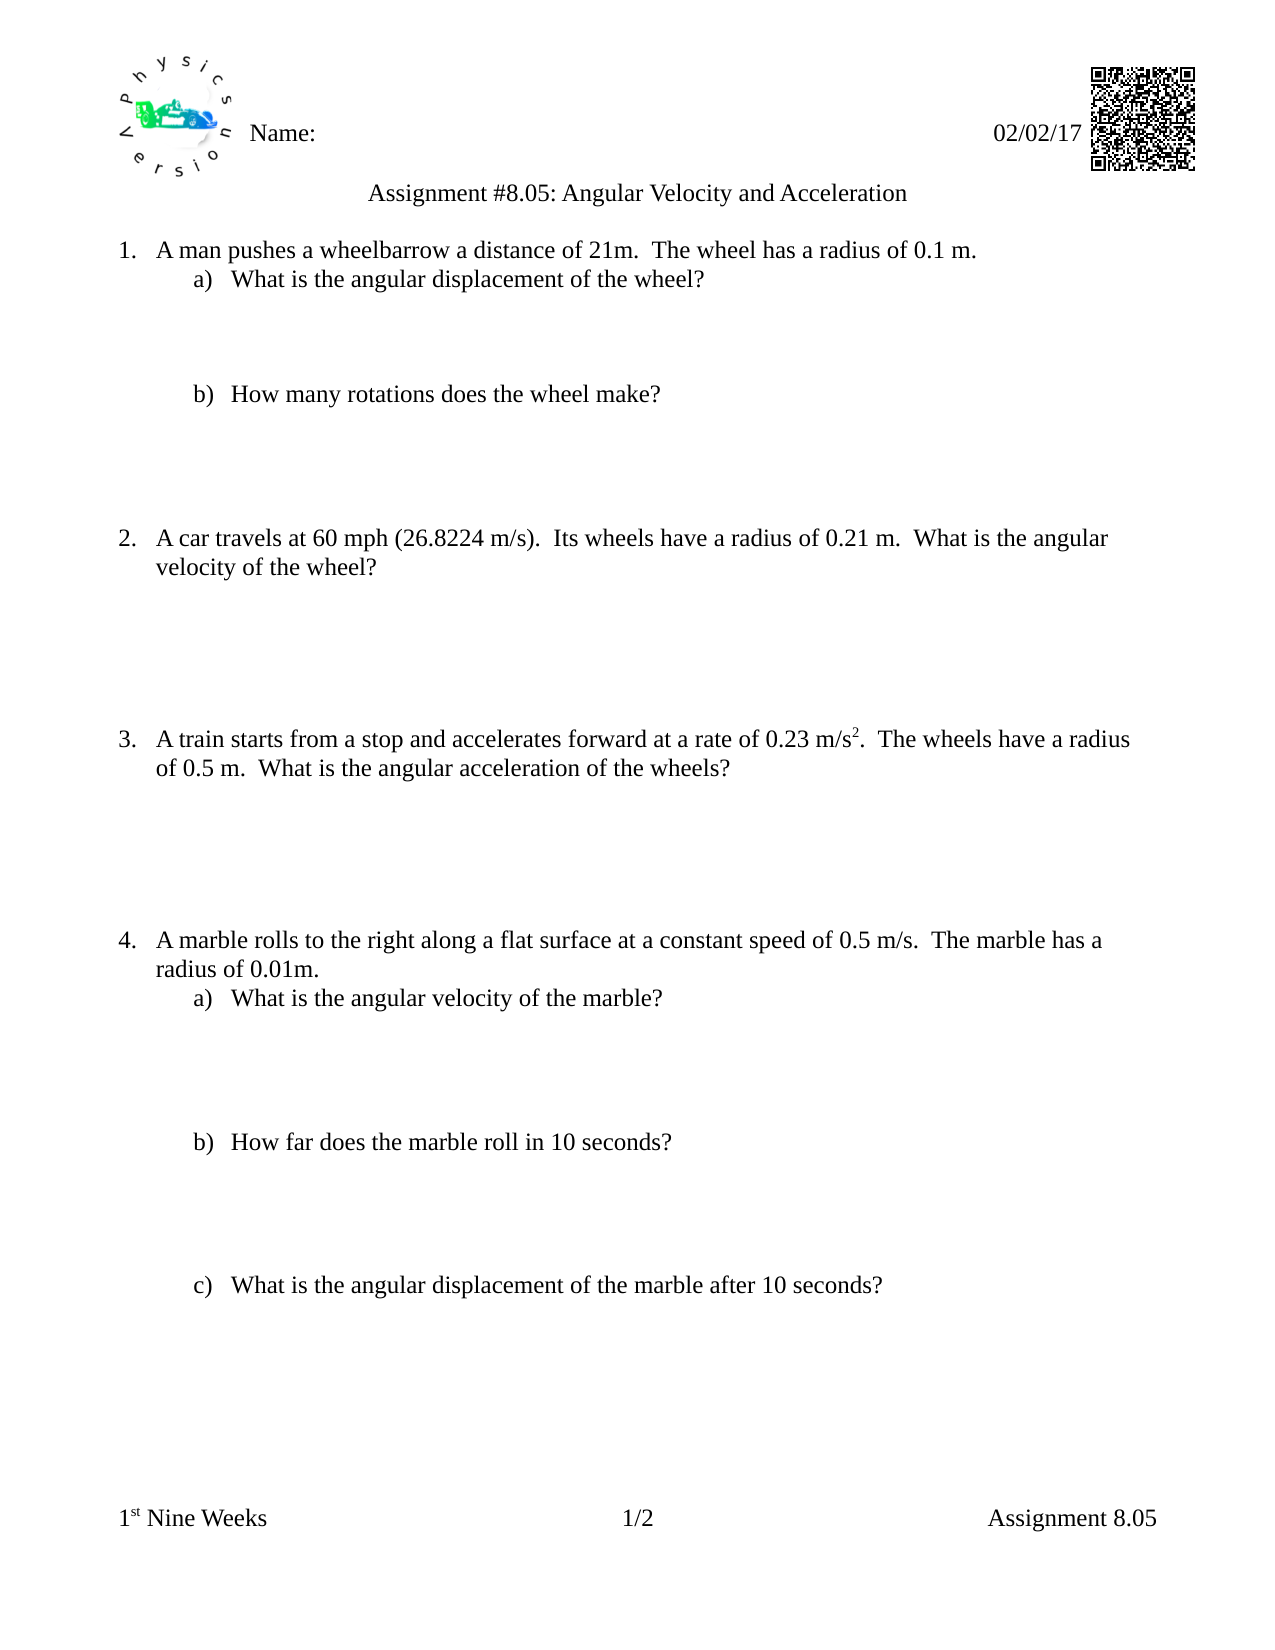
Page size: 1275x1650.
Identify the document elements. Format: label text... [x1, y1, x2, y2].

list A car travels at 60 mph (26.8224 m/s). Its wheels have a radius of 0.21 m. What is the angular velocity of the wheel? [118, 523, 1157, 581]
picture [119, 56, 232, 177]
list A train starts from a stop and accelerates forward at a rate of 0.23 m/s2. The wheels have a radius of 0.5 m. What is the angular acceleration of the wheels? [118, 724, 1157, 782]
list What is the angular velocity of the marble? [193, 983, 1157, 1012]
list A man pushes a wheelbarrow a distance of 21m. The wheel has a radius of 0.1 m. [118, 236, 1157, 264]
picture [1082, 58, 1203, 179]
list How many rotations does the wheel make? [193, 379, 1157, 408]
list What is the angular displacement of the marble after 10 seconds? [193, 1271, 1157, 1299]
text Assignment #8.05: Angular Velocity and Acceleration [118, 176, 1157, 207]
list How far does the marble roll in 10 seconds? [193, 1127, 1157, 1156]
list What is the angular displacement of the wheel? [193, 264, 1157, 293]
list A marble rolls to the right along a flat surface at a constant speed of 0.5 m/s. The marble has a radius of 0.01m. [118, 926, 1157, 983]
